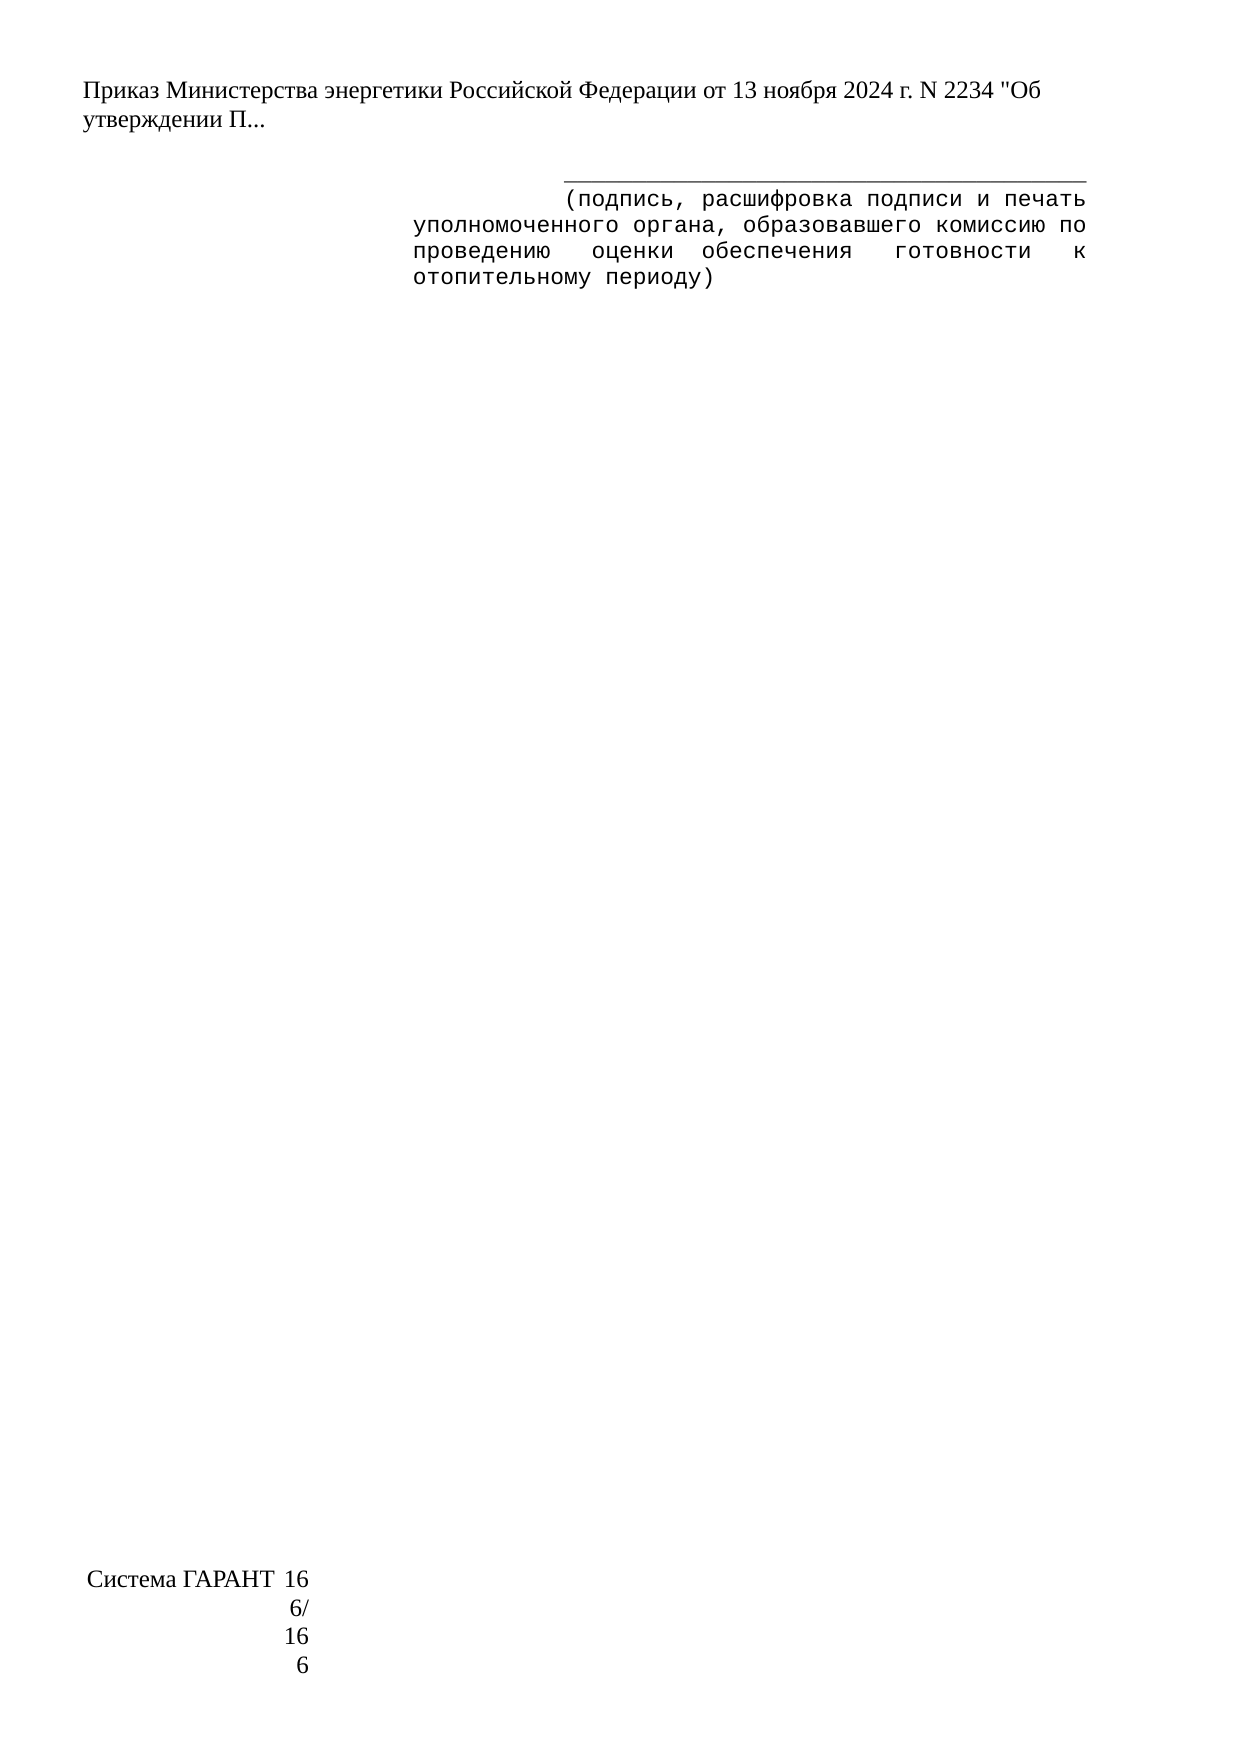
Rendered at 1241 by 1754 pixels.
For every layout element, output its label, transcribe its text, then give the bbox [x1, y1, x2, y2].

text (подпись, расшифровка подписи и печать [83, 187, 1157, 213]
text уполномоченного органа, образовавшего комиссию по [83, 213, 1157, 239]
text отопительному периоду) [83, 265, 1157, 291]
text проведению оценки обеспечения готовности к [83, 239, 1157, 265]
text ______________________________________ [83, 161, 1157, 187]
